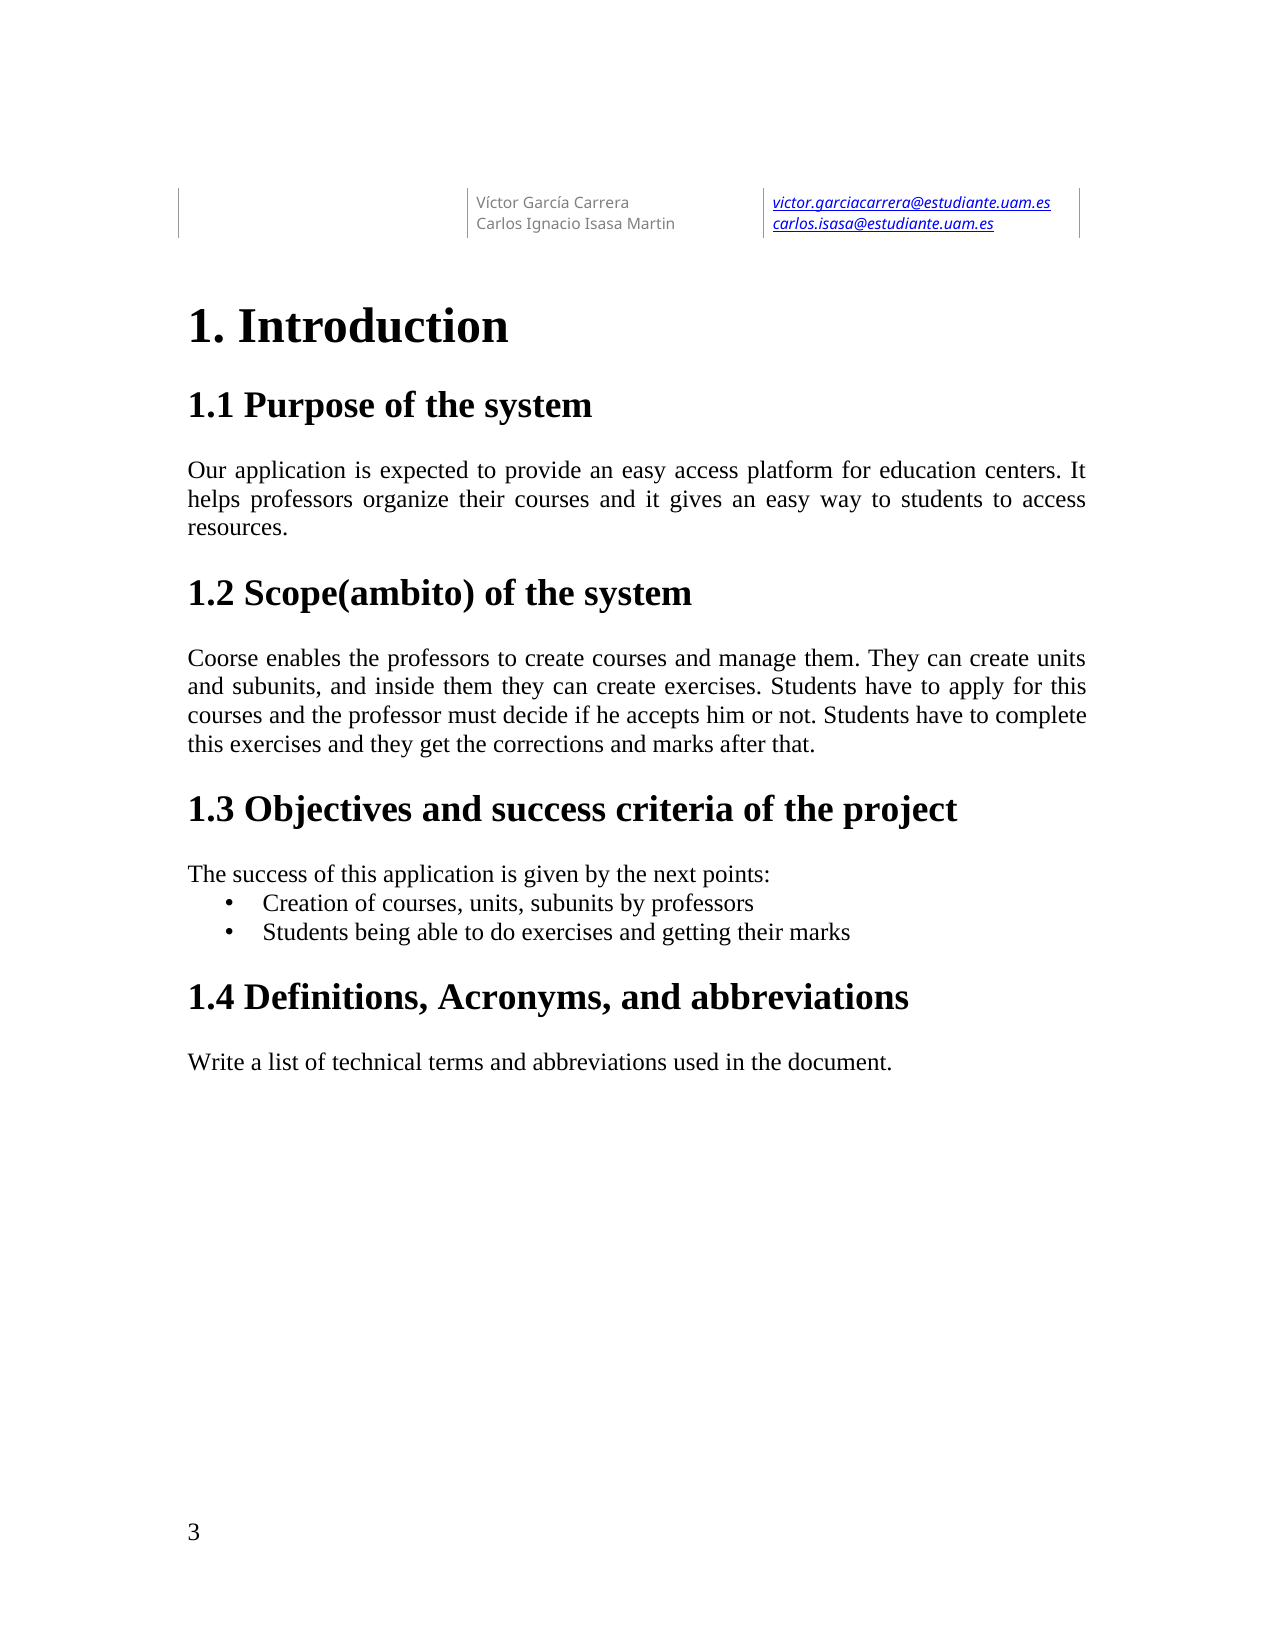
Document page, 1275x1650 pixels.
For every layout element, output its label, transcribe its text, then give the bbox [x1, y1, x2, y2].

subtitle 1. Introduction [187, 296, 1087, 353]
text Coorse enables the professors to create courses and manage them. They can create units and subunits, and inside them they can create exercises. Students have to apply for this courses and the professor must decide if he accepts him or not. Students have to complete this exercises and they get the corrections and marks after that. [187, 643, 1087, 758]
text Write a list of technical terms and abbreviations used in the document. [187, 1047, 1087, 1076]
text The success of this application is given by the next points: [187, 859, 1087, 888]
list Creation of courses, units, subunits by professors [225, 888, 1087, 917]
subtitle 1.2 Scope(ambito) of the system [187, 570, 1087, 613]
subtitle 1.3 Objectives and success criteria of the project [187, 787, 1087, 830]
subtitle 1.1 Purpose of the system [187, 383, 1087, 426]
subtitle 1.4 Definitions, Acronyms, and abbreviations [187, 974, 1087, 1018]
list Students being able to do exercises and getting their marks [225, 917, 1087, 945]
text Our application is expected to provide an easy access platform for education centers. It helps professors organize their courses and it gives an easy way to students to access resources. [187, 455, 1087, 541]
